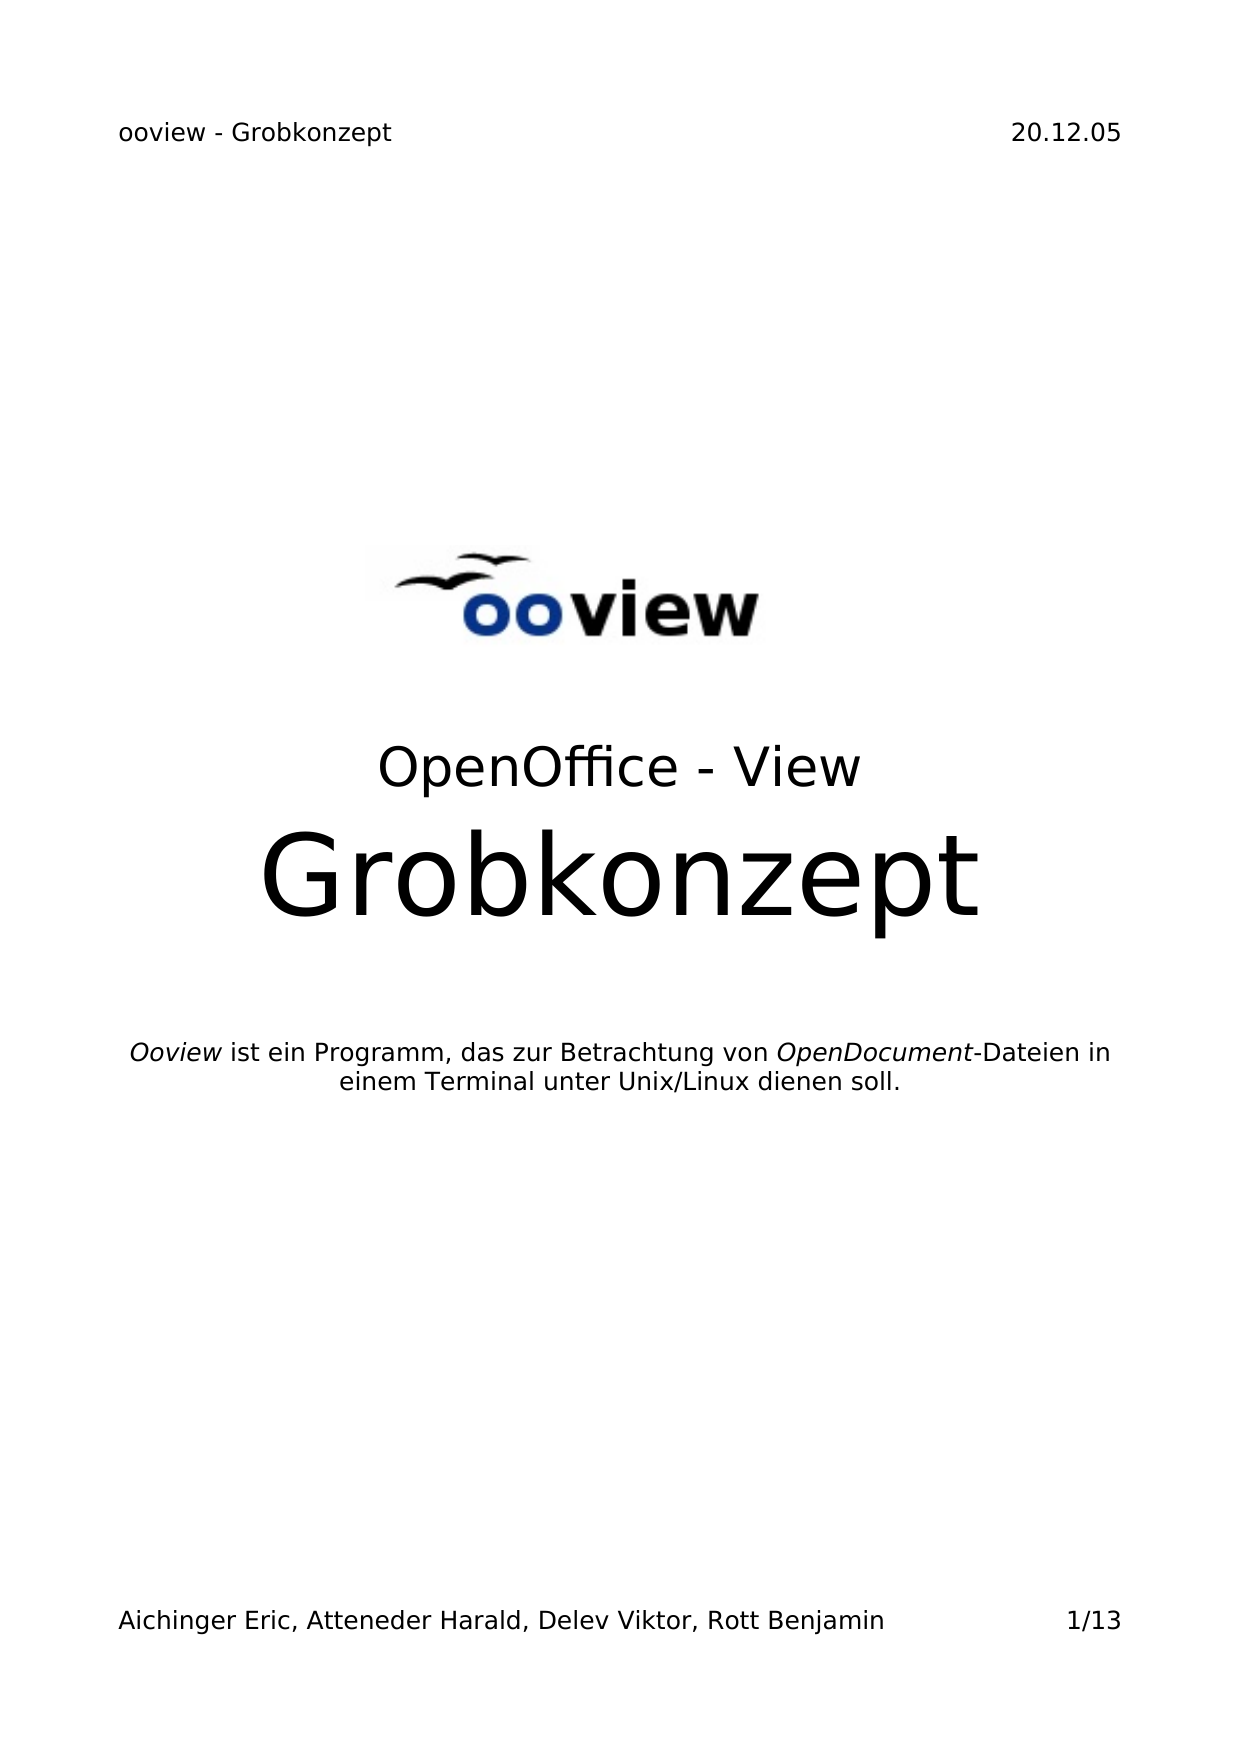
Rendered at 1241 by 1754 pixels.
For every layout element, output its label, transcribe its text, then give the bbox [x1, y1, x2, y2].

text Grobkonzept [118, 811, 1122, 942]
text Ooview ist ein Programm, das zur Betrachtung von OpenDocument-Dateien in einem Terminal unter Unix/Linux dienen soll. [118, 1038, 1122, 1096]
picture [364, 545, 782, 670]
text OpenOffice - View [118, 736, 1122, 799]
